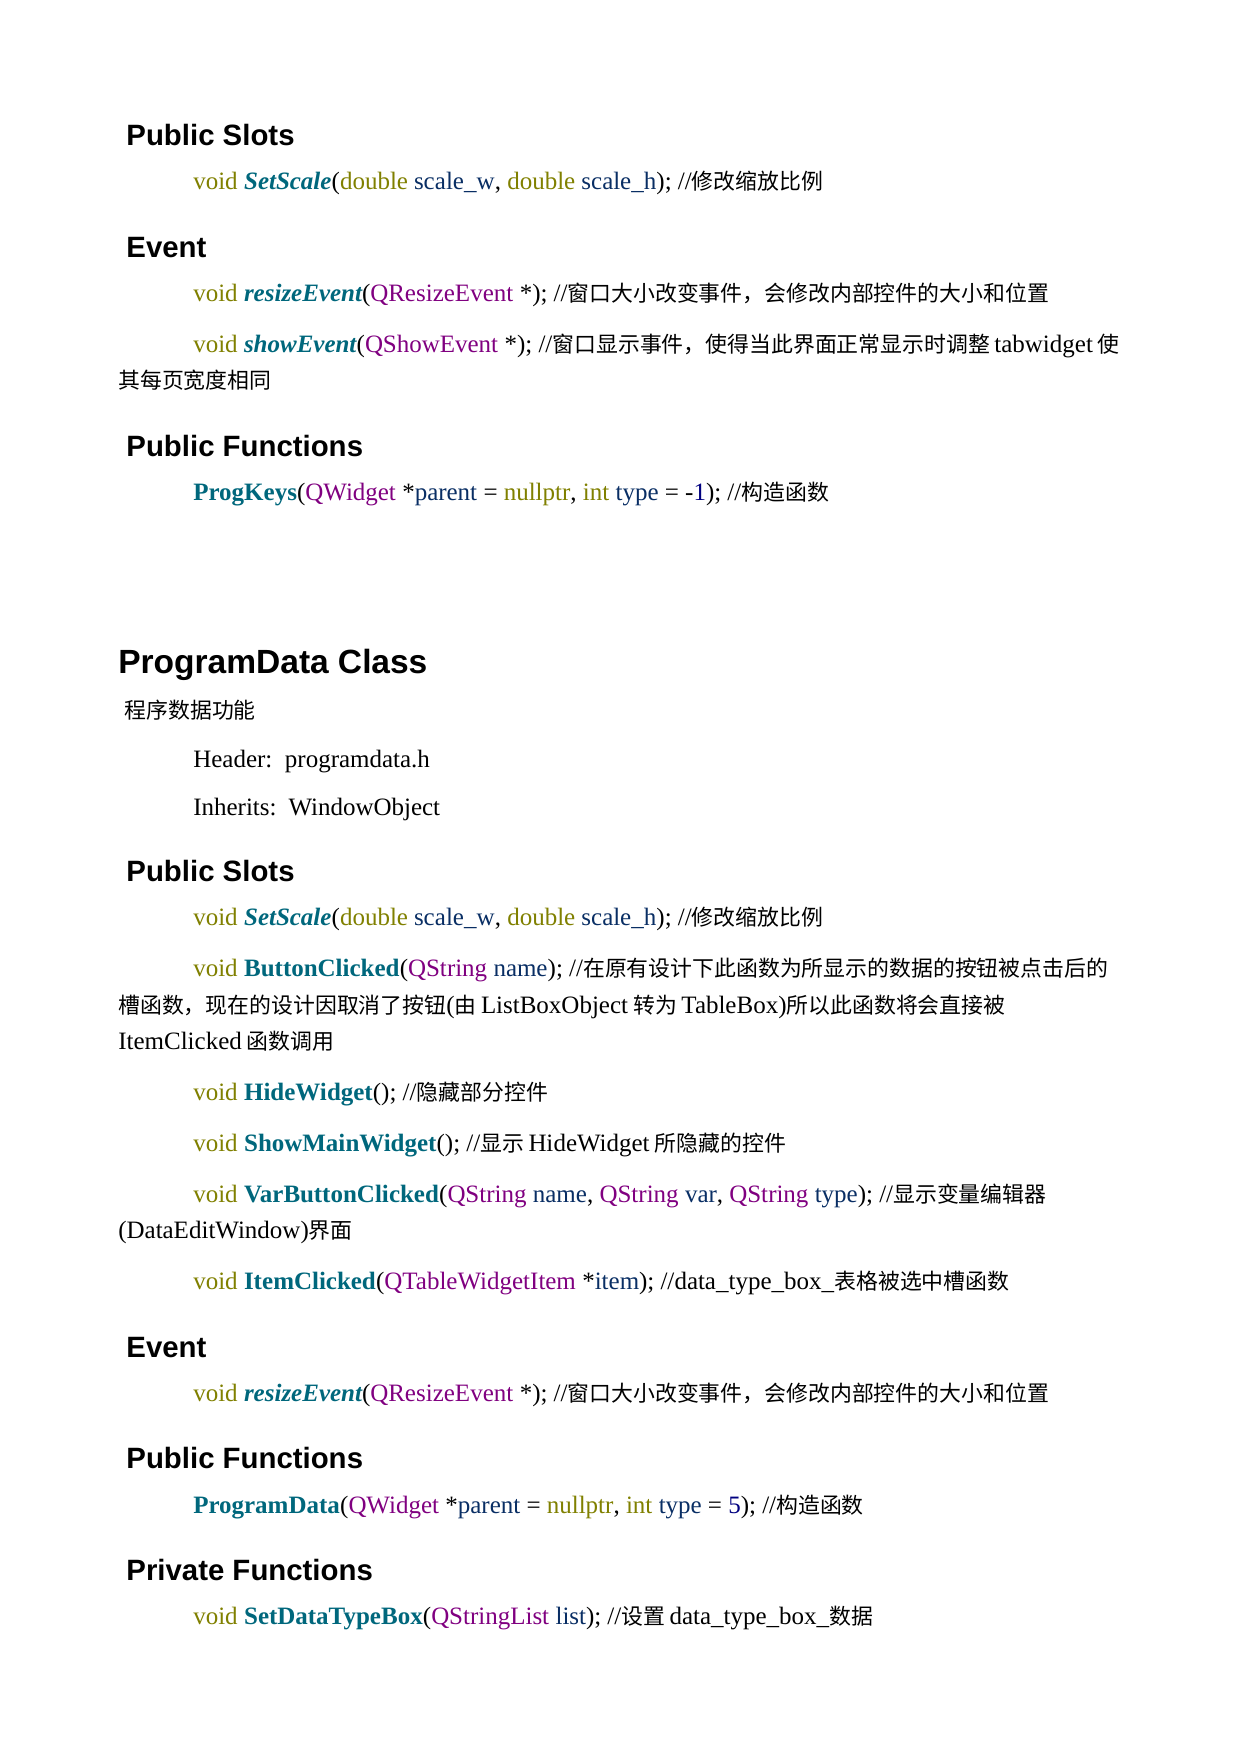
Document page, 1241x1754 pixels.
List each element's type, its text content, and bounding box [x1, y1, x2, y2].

subtitle Event [118, 230, 1122, 264]
text Inherits: WindowObject [118, 792, 1122, 821]
subtitle Public Functions [118, 1441, 1122, 1475]
text void VarButtonClicked(QString name, QString var, QString type); //显示变量编辑器(DataEditWindow)界面 [118, 1177, 1122, 1245]
text void resizeEvent(QResizeEvent *); //窗口大小改变事件，会修改内部控件的大小和位置 [118, 1376, 1122, 1407]
subtitle Public Functions [118, 429, 1122, 463]
text void showEvent(QShowEvent *); //窗口显示事件，使得当此界面正常显示时调整tabwidget使其每页宽度相同 [118, 327, 1122, 395]
text void SetScale(double scale_w, double scale_h); //修改缩放比例 [118, 900, 1122, 932]
subtitle Private Functions [118, 1553, 1122, 1587]
subtitle ProgramData Class [118, 642, 1122, 681]
text 程序数据功能 [118, 693, 1122, 725]
text void resizeEvent(QResizeEvent *); //窗口大小改变事件，会修改内部控件的大小和位置 [118, 276, 1122, 308]
text void ShowMainWidget(); //显示HideWidget所隐藏的控件 [118, 1126, 1122, 1157]
text void SetDataTypeBox(QStringList list); //设置data_type_box_数据 [118, 1599, 1122, 1631]
subtitle Public Slots [118, 854, 1122, 888]
text void ItemClicked(QTableWidgetItem *item); //data_type_box_表格被选中槽函数 [118, 1264, 1122, 1296]
text Header: programdata.h [118, 744, 1122, 773]
text ProgramData(QWidget *parent = nullptr, int type = 5); //构造函数 [118, 1488, 1122, 1519]
text void ButtonClicked(QString name); //在原有设计下此函数为所显示的数据的按钮被点击后的槽函数，现在的设计因取消了按钮(由ListBoxObject转为TableBox)所以此函数将会直接被ItemClicked函数调用 [118, 951, 1122, 1056]
subtitle Public Slots [118, 118, 1122, 152]
subtitle Event [118, 1329, 1122, 1363]
text void HideWidget(); //隐藏部分控件 [118, 1075, 1122, 1107]
text ProgKeys(QWidget *parent = nullptr, int type = -1); //构造函数 [118, 475, 1122, 507]
text void SetScale(double scale_w, double scale_h); //修改缩放比例 [118, 164, 1122, 196]
